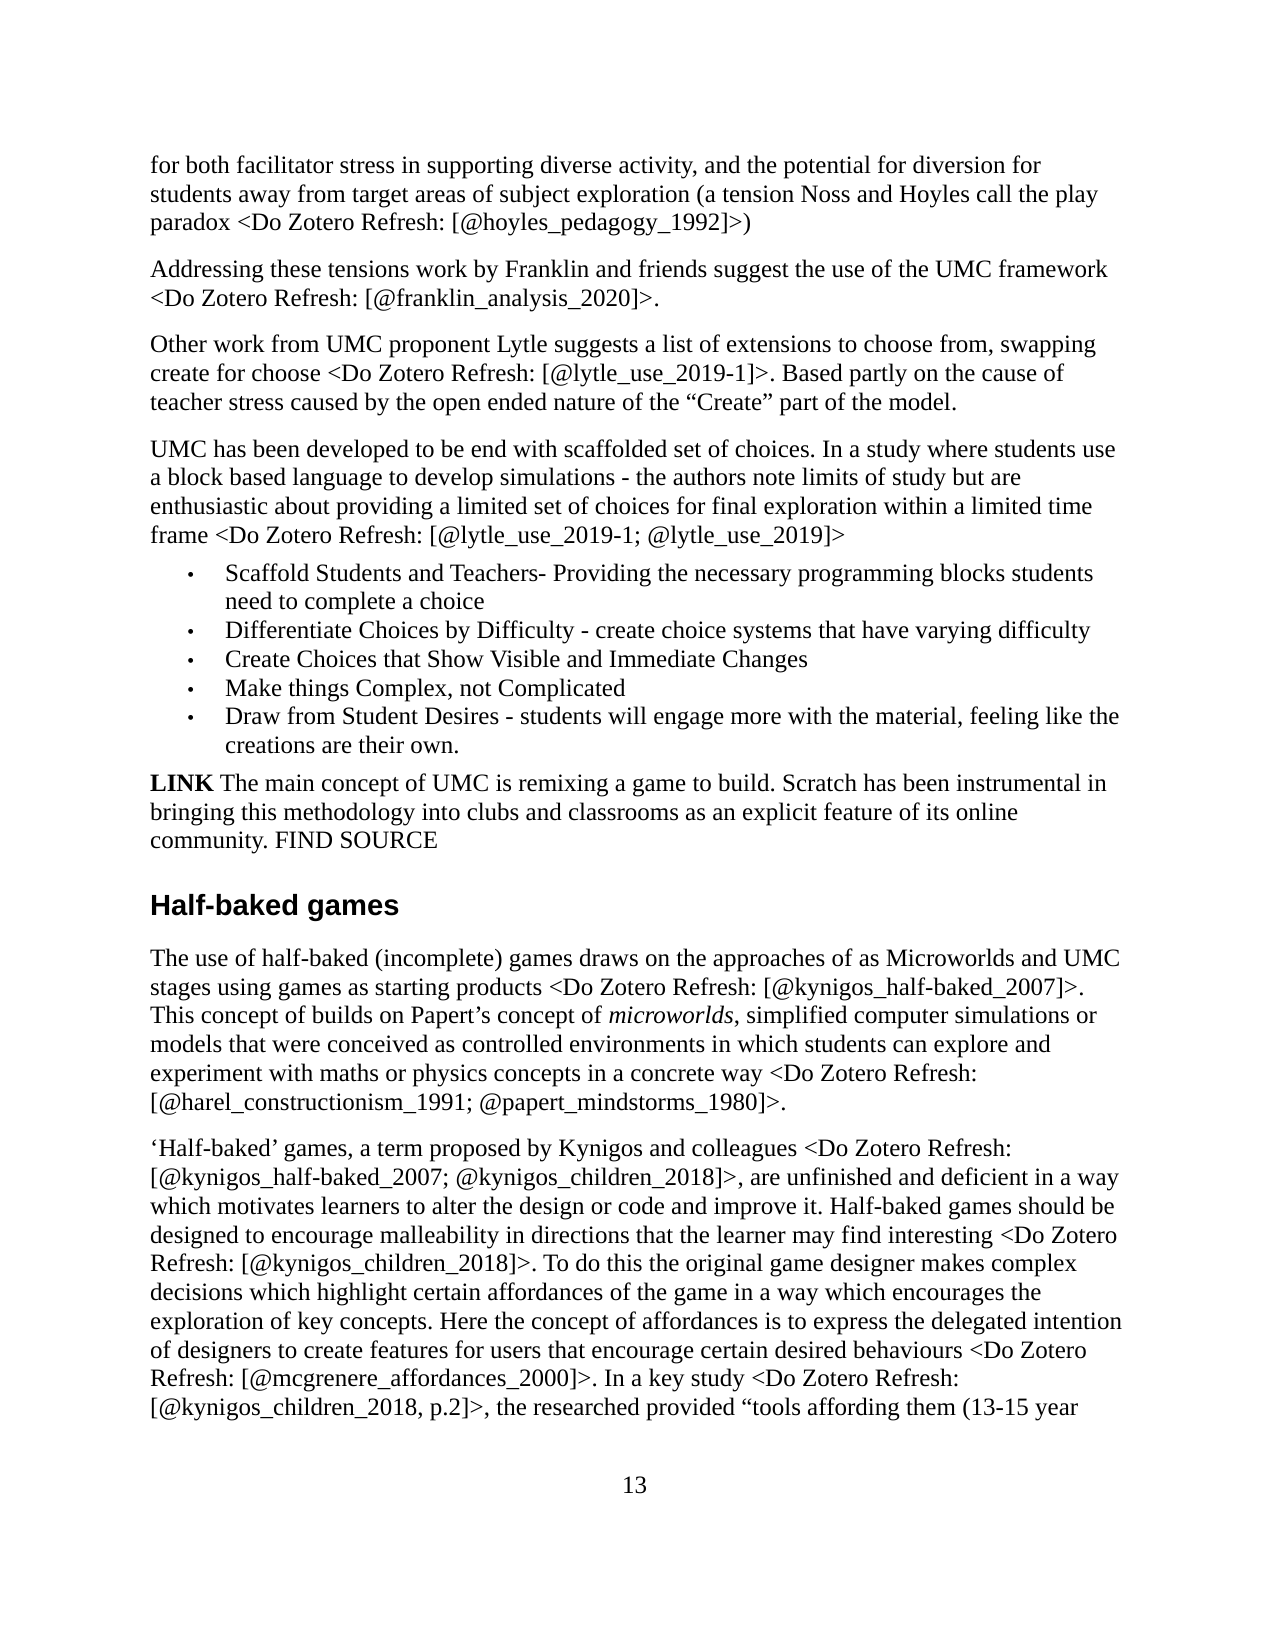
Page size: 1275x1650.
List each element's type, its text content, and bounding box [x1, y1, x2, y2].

text LINK The main concept of UMC is remixing a game to build. Scratch has been instrumental in bringing this methodology into clubs and classrooms as an explicit feature of its online community. FIND SOURCE [150, 768, 1125, 854]
list Create Choices that Show Visible and Immediate Changes [187, 644, 1125, 673]
subtitle Half-baked games [150, 888, 1125, 922]
text Other work from UMC proponent Lytle suggests a list of extensions to choose from, swapping create for choose <Do Zotero Refresh: [@lytle_use_2019-1]>. Based partly on the cause of teacher stress caused by the open ended nature of the “Create” part of the model. [150, 329, 1125, 416]
list Draw from Student Desires - students will engage more with the material, feeling like the creations are their own. [187, 701, 1125, 759]
list Make things Complex, not Complicated [187, 673, 1125, 701]
list Differentiate Choices by Difficulty - create choice systems that have varying difficulty [187, 615, 1125, 644]
text UMC has been developed to be end with scaffolded set of choices. In a study where students use a block based language to develop simulations - the authors note limits of study but are enthusiastic about providing a limited set of choices for final exploration within a limited time frame <Do Zotero Refresh: [@lytle_use_2019-1; @lytle_use_2019]> [150, 434, 1125, 549]
text The use of half-baked (incomplete) games draws on the approaches of as Microworlds and UMC stages using games as starting products <Do Zotero Refresh: [@kynigos_half-baked_2007]>. This concept of builds on Papert’s concept of microworlds, simplified computer simulations or models that were conceived as controlled environments in which students can explore and experiment with maths or physics concepts in a concrete way <Do Zotero Refresh: [@harel_constructionism_1991; @papert_mindstorms_1980]>. [150, 943, 1125, 1116]
text for both facilitator stress in supporting diverse activity, and the potential for diversion for students away from target areas of subject exploration (a tension Noss and Hoyles call the play paradox <Do Zotero Refresh: [@hoyles_pedagogy_1992]>) [150, 150, 1125, 236]
text ‘Half-baked’ games, a term proposed by Kynigos and colleagues <Do Zotero Refresh: [@kynigos_half-baked_2007; @kynigos_children_2018]>, are unfinished and deficient in a way which motivates learners to alter the design or code and improve it. Half-baked games should be designed to encourage malleability in directions that the learner may find interesting <Do Zotero Refresh: [@kynigos_children_2018]>. To do this the original game designer makes complex decisions which highlight certain affordances of the game in a way which encourages the exploration of key concepts. Here the concept of affordances is to express the delegated intention of designers to create features for users that encourage certain desired behaviours <Do Zotero Refresh: [@mcgrenere_affordances_2000]>. In a key study <Do Zotero Refresh: [@kynigos_children_2018, p.2]>, the researched provided “tools affording them (13-15 year [150, 1133, 1125, 1421]
text Addressing these tensions work by Franklin and friends suggest the use of the UMC framework <Do Zotero Refresh: [@franklin_analysis_2020]>. [150, 254, 1125, 312]
list Scaffold Students and Teachers- Providing the necessary programming blocks students need to complete a choice [187, 558, 1125, 615]
